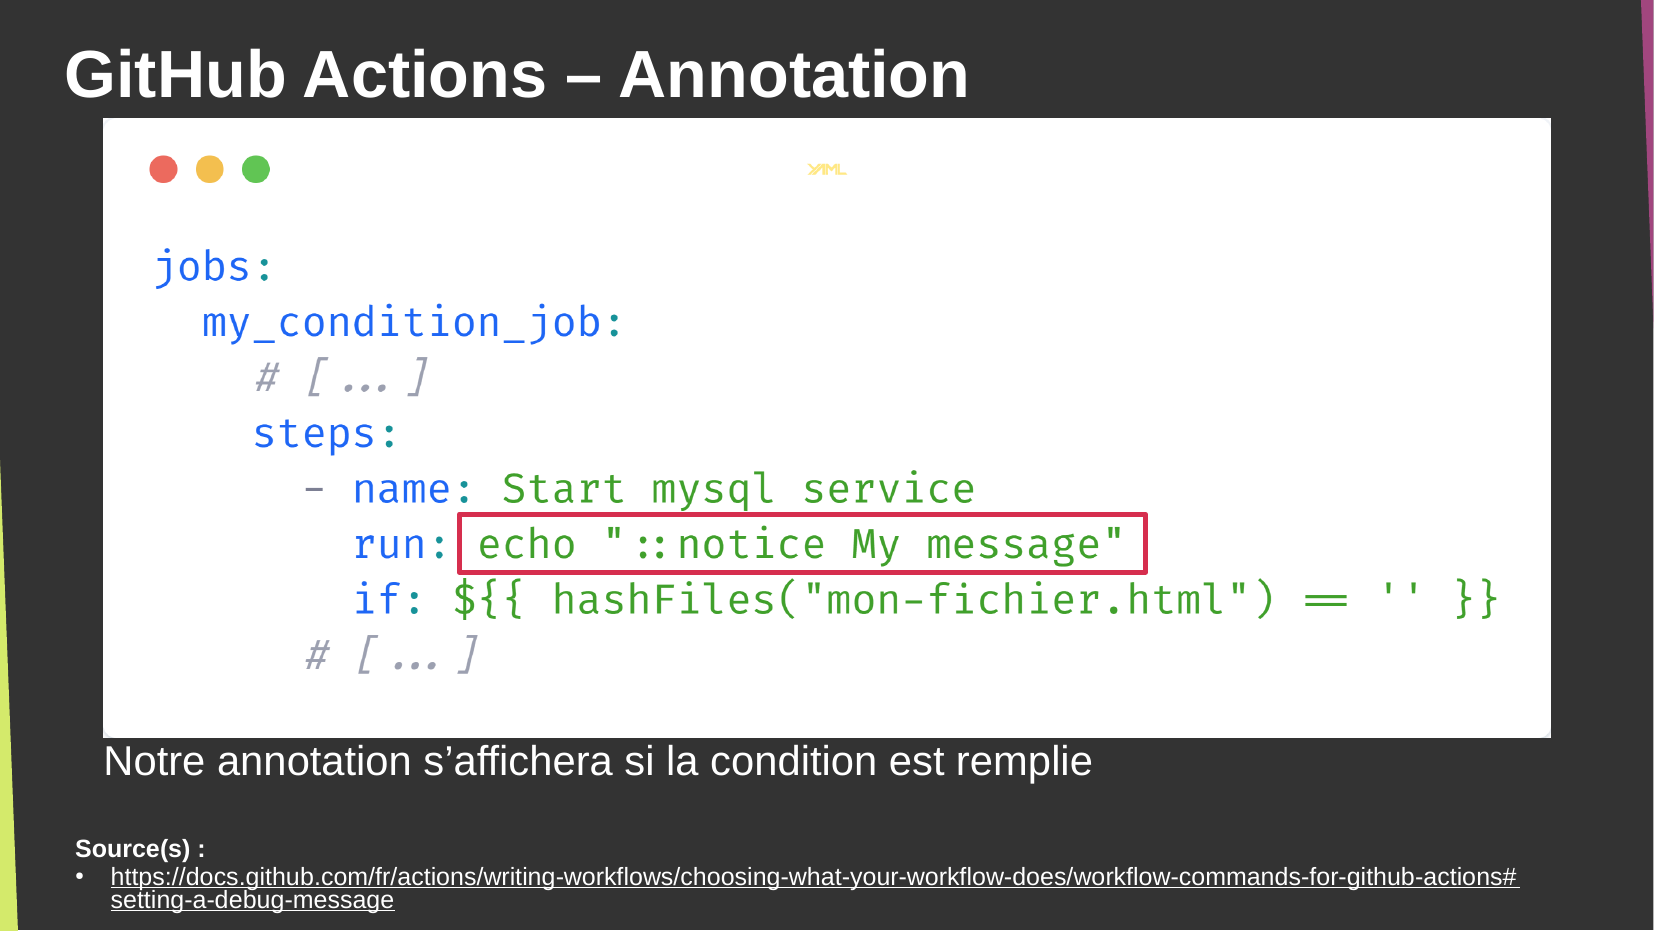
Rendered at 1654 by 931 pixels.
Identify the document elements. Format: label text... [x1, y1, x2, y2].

text_box [0, 460, 18, 931]
picture [103, 118, 1551, 738]
title GitHub Actions – Annotation [64, 37, 1577, 119]
text_box 0 [1640, 0, 1654, 342]
text_box Source(s) : https://docs.github.com/fr/actions/writing-workflows/choosing-what-your-workflow-does/workflow-commands-for-github-actions#setting-a-debug-message [60, 789, 1546, 899]
text_box Notre annotation s’affichera si la condition est remplie [88, 730, 1223, 789]
